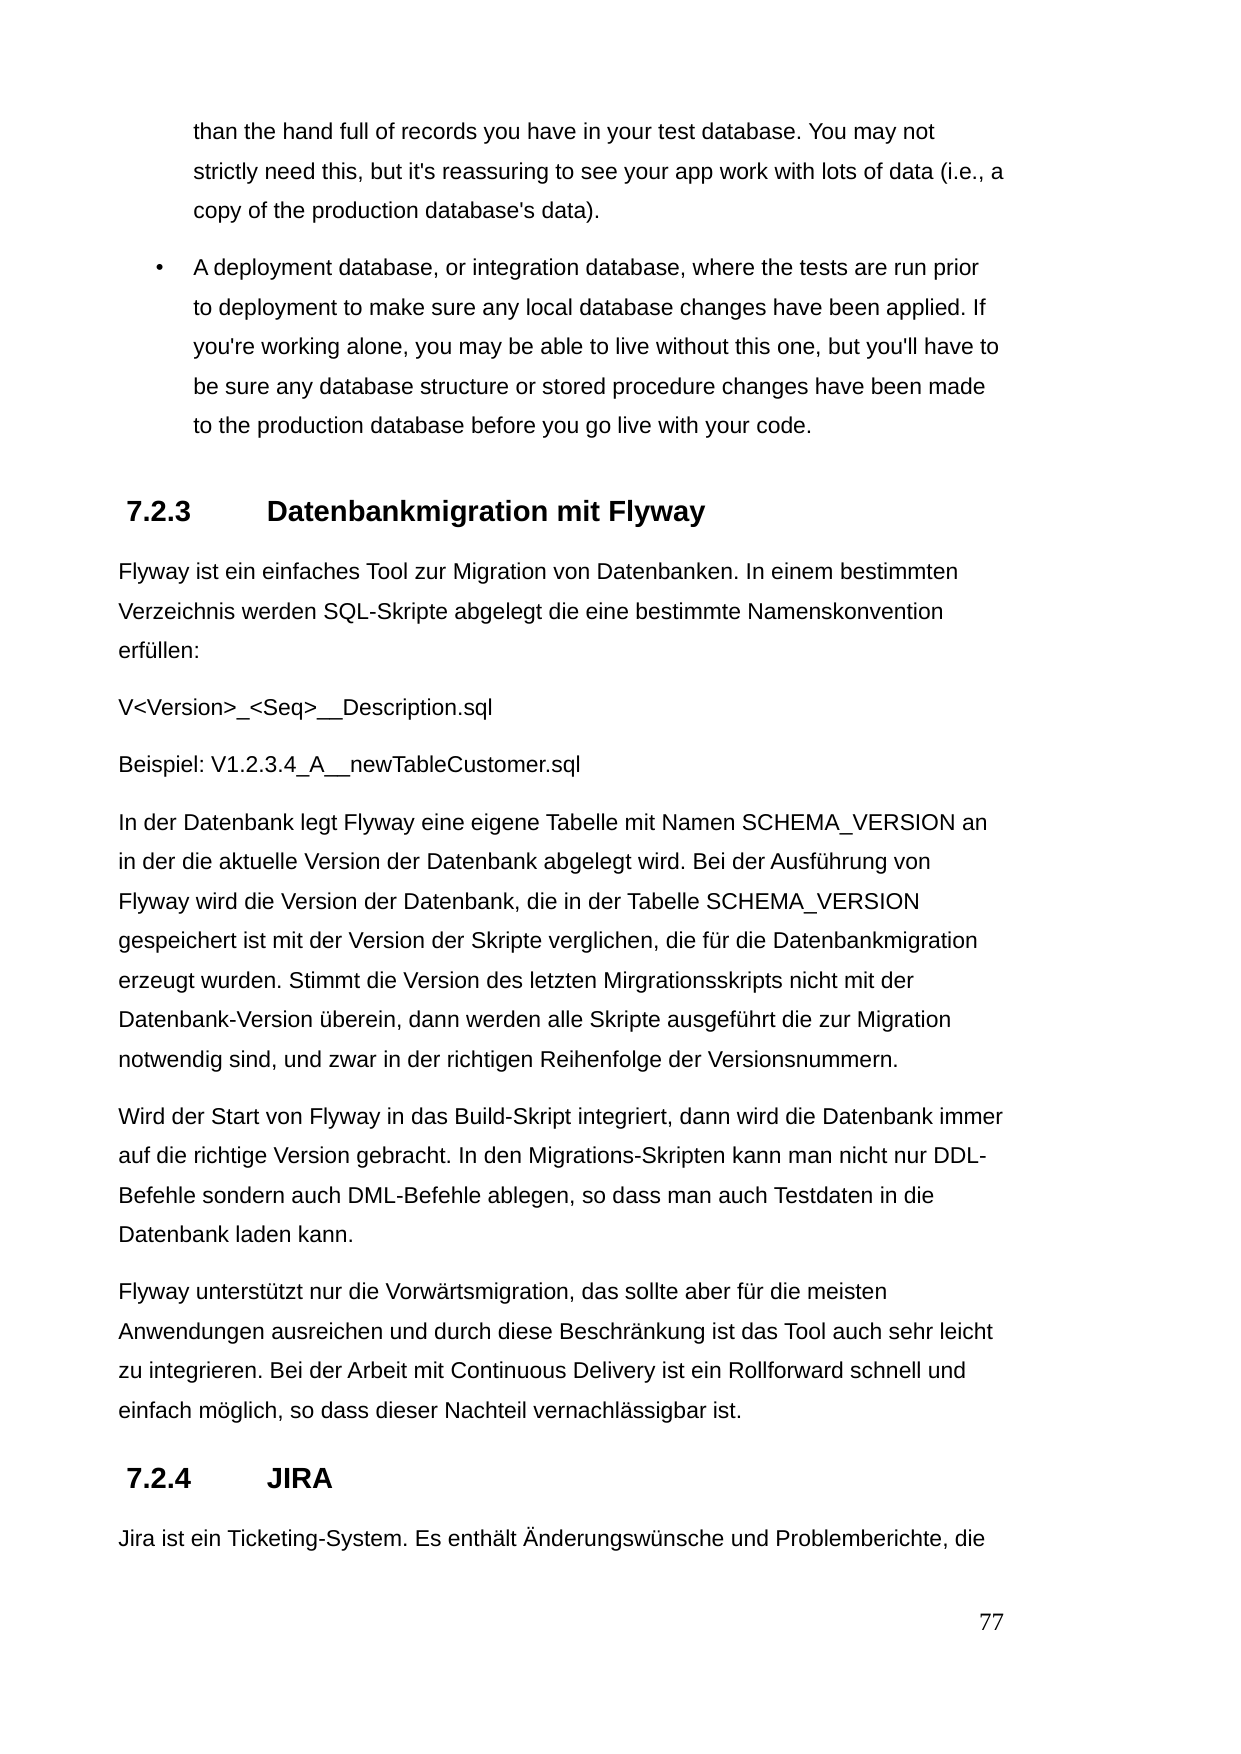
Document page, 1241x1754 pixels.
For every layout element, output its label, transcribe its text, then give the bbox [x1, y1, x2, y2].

list A deployment database, or integration database, where the tests are run prior to deployment to make sure any local database changes have been applied. If you're working alone, you may be able to live without this one, but you'll have to be sure any database structure or stored procedure changes have been made to the production database before you go live with your code. [156, 254, 1004, 438]
text Wird der Start von Flyway in das Build-Skript integriert, dann wird die Datenbank immer auf die richtige Version gebracht. In den Migrations-Skripten kann man nicht nur DDL-Befehle sondern auch DML-Befehle ablegen, so dass man auch Testdaten in die Datenbank laden kann. [118, 1103, 1004, 1247]
text In der Datenbank legt Flyway eine eigene Tabelle mit Namen SCHEMA_VERSION an in der die aktuelle Version der Datenbank abgelegt wird. Bei der Ausführung von Flyway wird die Version der Datenbank, die in der Tabelle SCHEMA_VERSION gespeichert ist mit der Version der Skripte verglichen, die für die Datenbankmigration erzeugt wurden. Stimmt die Version des letzten Mirgrationsskripts nicht mit der Datenbank-Version überein, dann werden alle Skripte ausgeführt die zur Migration notwendig sind, und zwar in der richtigen Reihenfolge der Versionsnummern. [118, 809, 1004, 1072]
text Flyway unterstützt nur die Vorwärtsmigration, das sollte aber für die meisten Anwendungen ausreichen und durch diese Beschränkung ist das Tool auch sehr leicht zu integrieren. Bei der Arbeit mit Continuous Delivery ist ein Rollforward schnell und einfach möglich, so dass dieser Nachteil vernachlässigbar ist. [118, 1278, 1004, 1423]
text V<Version>_<Seq>__Description.sql [118, 694, 1004, 721]
text Beispiel: V1.2.3.4_A__newTableCustomer.sql [118, 751, 1004, 778]
text Flyway ist ein einfaches Tool zur Migration von Datenbanken. In einem bestimmten Verzeichnis werden SQL-Skripte abgelegt die eine bestimmte Namenskonvention erfüllen: [118, 558, 1004, 663]
text Jira ist ein Ticketing-System. Es enthält Änderungswünsche und Problemberichte, die [118, 1525, 1004, 1551]
subtitle JIRA [118, 1461, 1004, 1495]
list than the hand full of records you have in your test database. You may not strictly need this, but it's reassuring to see your app work with lots of data (i.e., a copy of the production database's data). [156, 118, 1004, 223]
subtitle Datenbankmigration mit Flyway [118, 494, 1004, 528]
